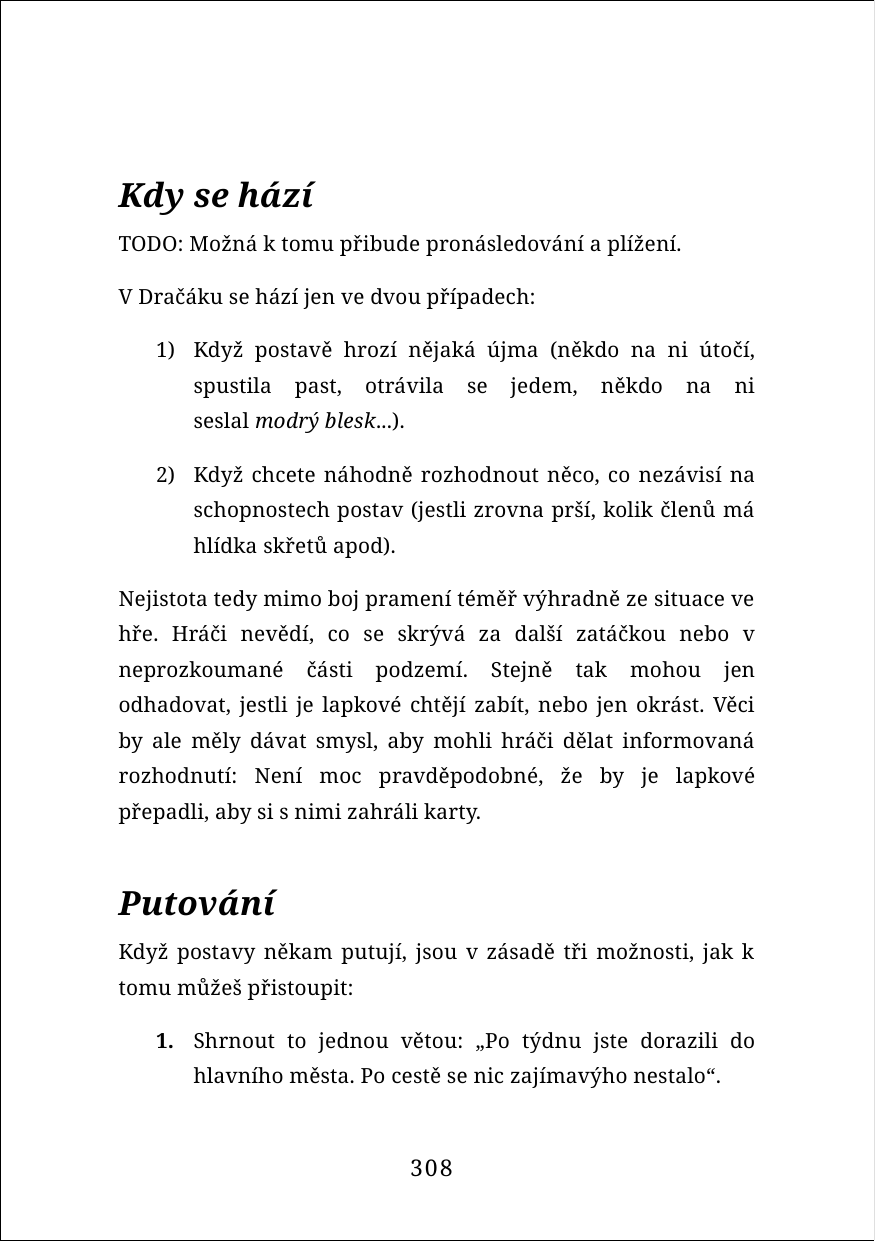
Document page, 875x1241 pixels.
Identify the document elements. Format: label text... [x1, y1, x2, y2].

text Když postavy někam putují, jsou v zásadě tři možnosti, jak k tomu můžeš přistoupit: [118, 937, 756, 1001]
subtitle Putování [118, 880, 756, 925]
text TODO: Možná k tomu přibude pronásledování a plížení. [118, 229, 756, 257]
subtitle Kdy se hází [118, 172, 756, 217]
list Když postavě hrozí nějaká újma (někdo na ni útočí, spustila past, otrávila se jedem, někdo na ni seslal modrý blesk...). [156, 335, 756, 435]
list Když chcete náhodně rozhodnout něco, co nezávisí na schopnostech postav (jestli zrovna prší, kolik členů má hlídka skřetů apod). [156, 460, 756, 559]
text V Dračáku se hází jen ve dvou případech: [118, 282, 756, 311]
text Nejistota tedy mimo boj pramení téměř výhradně ze situace ve hře. Hráči nevědí, co se skrývá za další zatáčkou nebo v neprozkoumané části podzemí. Stejně tak mohou jen odhadovat, jestli je lapkové chtějí zabít, nebo jen okrást. Věci by ale měly dávat smysl, aby mohli hráči dělat informovaná rozhodnutí: Není moc pravděpodobné, že by je lapkové přepadli, aby si s nimi zahráli karty. [118, 584, 756, 826]
list Shrnout to jednou větou: „Po týdnu jste dorazili do hlavního města. Po cestě se nic zajímavýho nestalo“. [156, 1026, 756, 1090]
